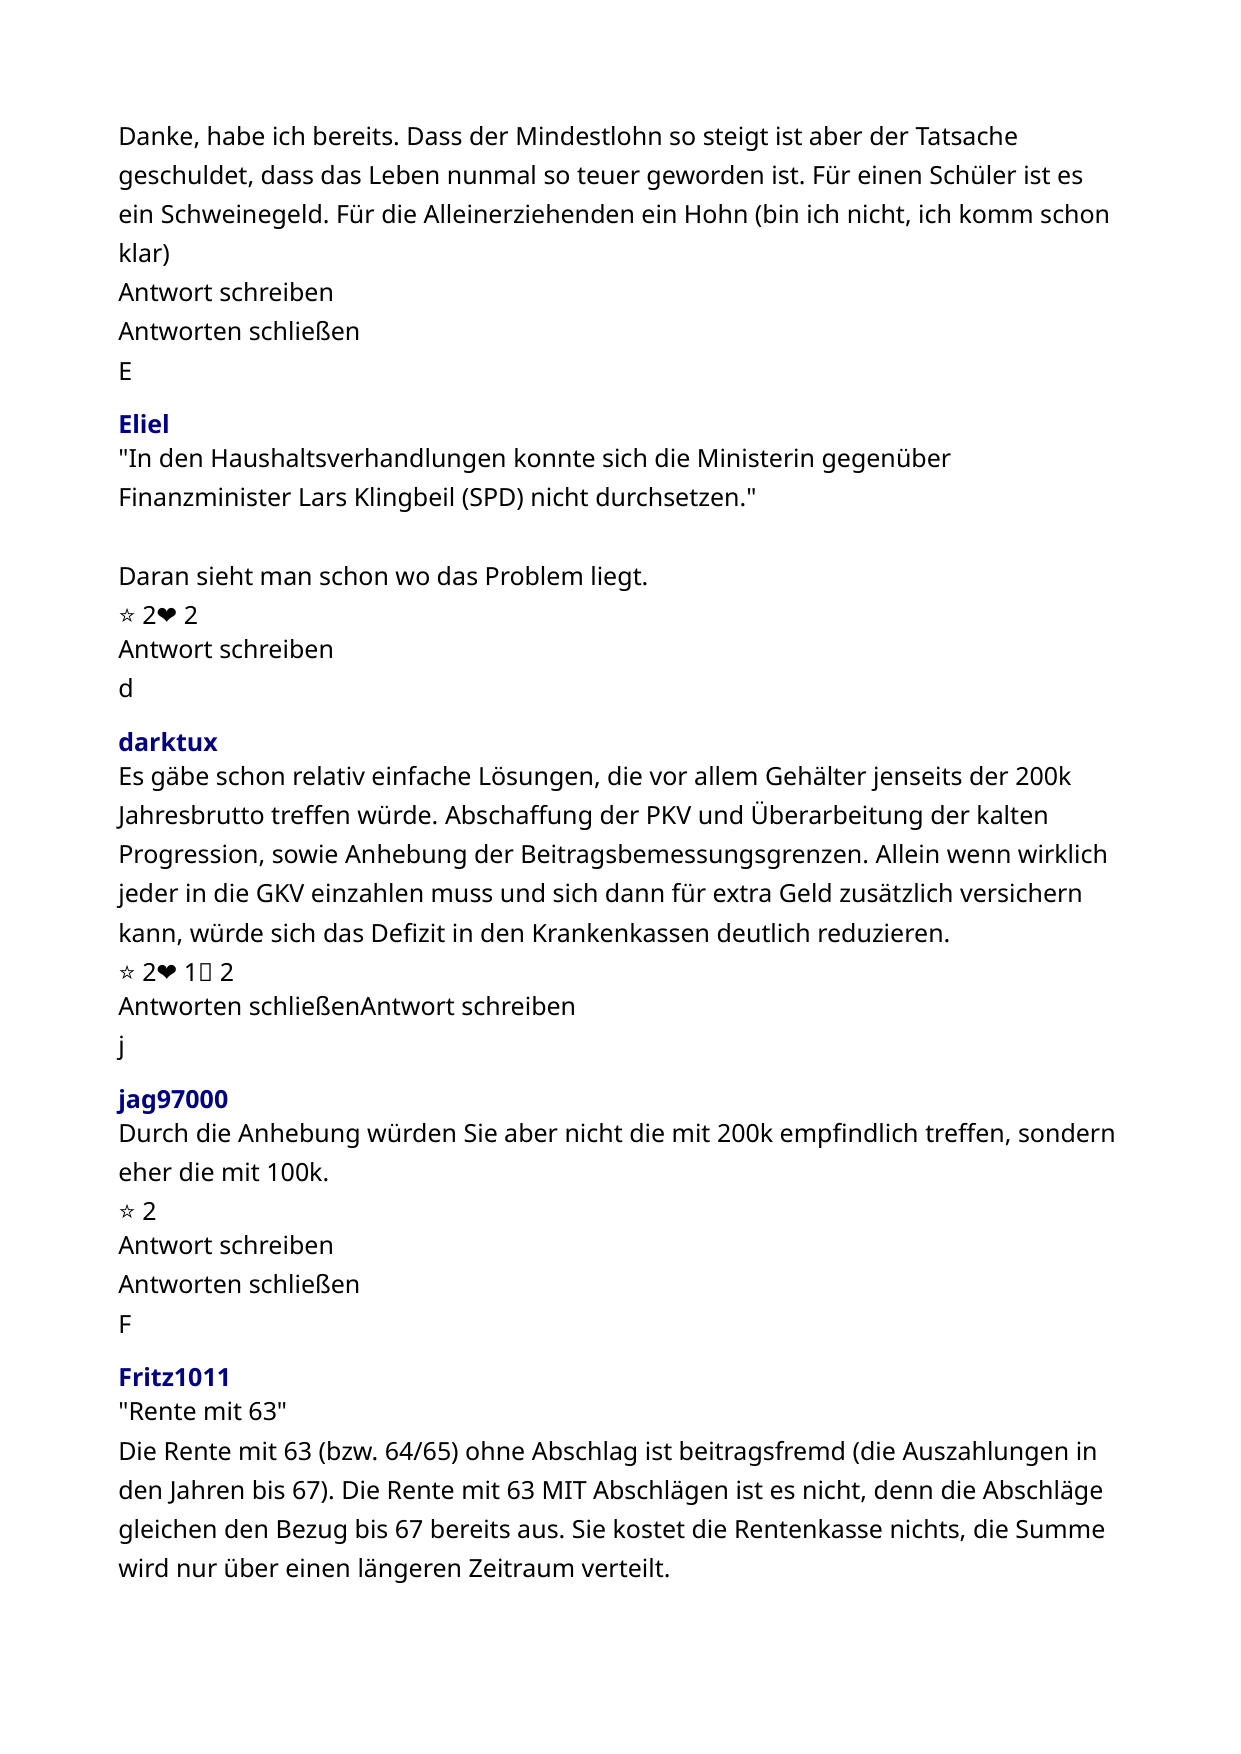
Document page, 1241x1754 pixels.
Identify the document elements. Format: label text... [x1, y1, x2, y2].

subtitle Eliel [118, 407, 1122, 441]
text ⭐️ 2❤️ 2 [118, 598, 1122, 632]
text Es gäbe schon relativ einfache Lösungen, die vor allem Gehälter jenseits der 200k Jahresbrutto treffen würde. Abschaffung der PKV und Überarbeitung der kalten Progression, sowie Anhebung der Beitragsbemessungsgrenzen. Allein wenn wirklich jeder in die GKV einzahlen muss und sich dann für extra Geld zusätzlich versichern kann, würde sich das Defizit in den Krankenkassen deutlich reduzieren. [118, 759, 1122, 949]
text Antwort schreiben [118, 275, 1122, 309]
text Antworten schließenAntwort schreiben [118, 988, 1122, 1023]
text Antworten schließen [118, 314, 1122, 348]
text Danke, habe ich bereits. Dass der Mindestlohn so steigt ist aber der Tatsache geschuldet, dass das Leben nunmal so teuer geworden ist. Für einen Schüler ist es ein Schweinegeld. Für die Alleinerziehenden ein Hohn (bin ich nicht, ich komm schon klar) [118, 118, 1122, 270]
text E [118, 353, 1122, 387]
text Antwort schreiben [118, 632, 1122, 666]
subtitle darktux [118, 724, 1122, 759]
text F [118, 1306, 1122, 1340]
text ⭐️ 2❤️ 1🤨 2 [118, 954, 1122, 988]
text Antwort schreiben [118, 1228, 1122, 1262]
text ⭐️ 2 [118, 1194, 1122, 1228]
subtitle Fritz1011 [118, 1360, 1122, 1394]
text d [118, 671, 1122, 705]
text Durch die Anhebung würden Sie aber nicht die mit 200k empfindlich treffen, sondern eher die mit 100k. [118, 1116, 1122, 1189]
text "In den Haushaltsverhandlungen konnte sich die Ministerin gegenüber Finanzminister Lars Klingbeil (SPD) nicht durchsetzen." Daran sieht man schon wo das Problem liegt. [118, 441, 1122, 592]
text j [118, 1028, 1122, 1062]
text Die Rente mit 63 (bzw. 64/65) ohne Abschlag ist beitragsfremd (die Auszahlungen in den Jahren bis 67). Die Rente mit 63 MIT Abschlägen ist es nicht, denn die Abschläge gleichen den Bezug bis 67 bereits aus. Sie kostet die Rentenkasse nichts, die Summe wird nur über einen längeren Zeitraum verteilt. [118, 1433, 1122, 1585]
subtitle jag97000 [118, 1081, 1122, 1116]
text Antworten schließen [118, 1267, 1122, 1301]
text "Rente mit 63" [118, 1394, 1122, 1428]
